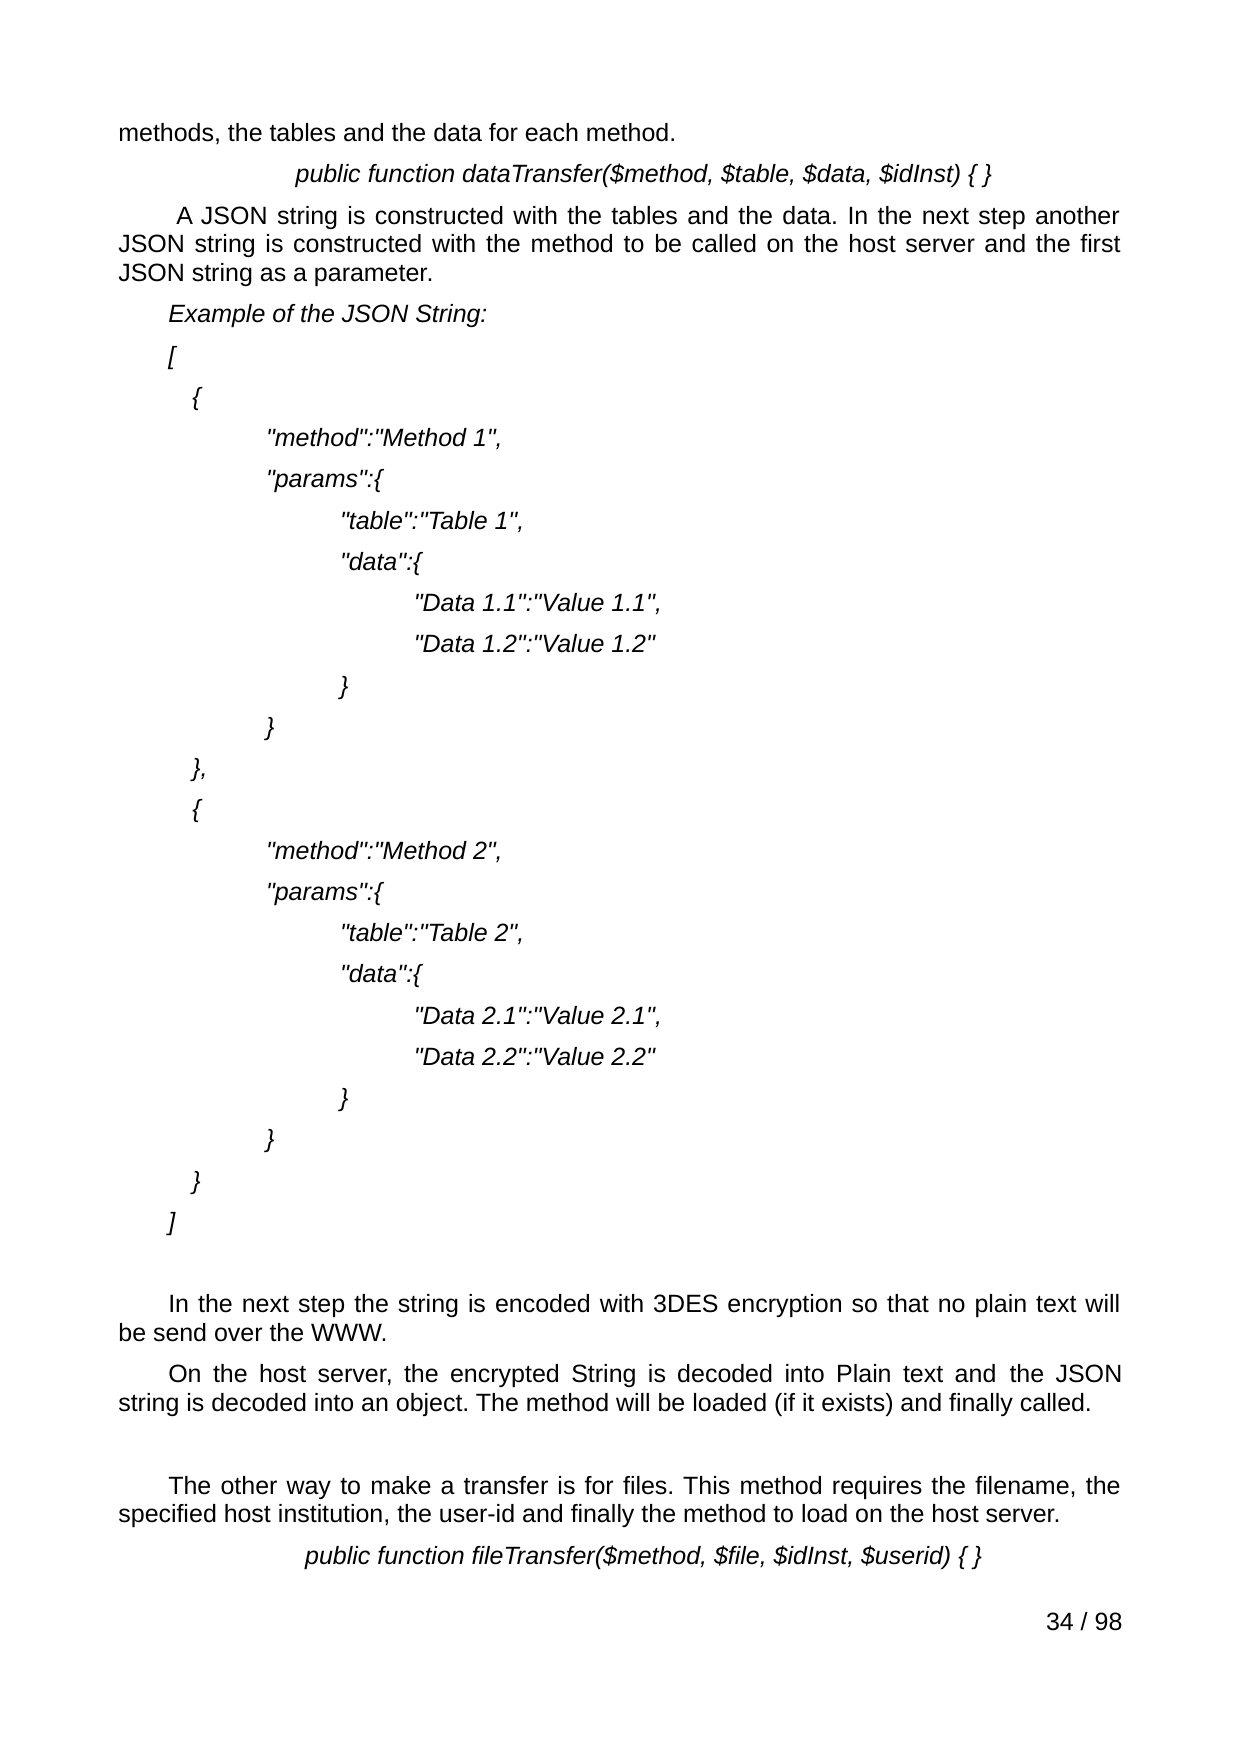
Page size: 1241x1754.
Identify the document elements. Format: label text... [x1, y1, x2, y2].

text methods, the tables and the data for each method. [118, 118, 1122, 147]
text "Data 1.2":"Value 1.2" [118, 629, 1122, 658]
text "method":"Method 2", [118, 836, 1122, 864]
text { [118, 382, 1122, 411]
text "method":"Method 1", [118, 423, 1122, 452]
text On the host server, the encrypted String is decoded into Plain text and the JSON string is decoded into an object. The method will be loaded (if it exists) and finally called. [118, 1359, 1122, 1417]
text "data":{ [118, 959, 1122, 988]
text "table":"Table 2", [118, 918, 1122, 947]
text "Data 2.1":"Value 2.1", [118, 1001, 1122, 1029]
text } [118, 1124, 1122, 1153]
text "table":"Table 1", [118, 506, 1122, 534]
text "params":{ [118, 464, 1122, 493]
text Example of the JSON String: [118, 299, 1122, 328]
text "Data 1.1":"Value 1.1", [118, 588, 1122, 617]
text "data":{ [118, 547, 1122, 576]
text A JSON string is constructed with the tables and the data. In the next step another JSON string is constructed with the method to be called on the host server and the first JSON string as a parameter. [118, 201, 1122, 287]
text { [118, 794, 1122, 823]
text } [118, 1083, 1122, 1112]
text "params":{ [118, 877, 1122, 906]
text public function dataTransfer($method, $table, $data, $idInst) { } [118, 159, 1122, 188]
text [ [118, 341, 1122, 369]
text ] [118, 1207, 1122, 1236]
text In the next step the string is encoded with 3DES encryption so that no plain text will be send over the WWW. [118, 1289, 1122, 1347]
text } [118, 1166, 1122, 1194]
text } [118, 671, 1122, 699]
text public function fileTransfer($method, $file, $idInst, $userid) { } [118, 1541, 1122, 1569]
text }, [118, 753, 1122, 782]
text The other way to make a transfer is for files. This method requires the filename, the specified host institution, the user-id and finally the method to load on the host server. [118, 1471, 1122, 1528]
text "Data 2.2":"Value 2.2" [118, 1042, 1122, 1071]
text } [118, 712, 1122, 741]
